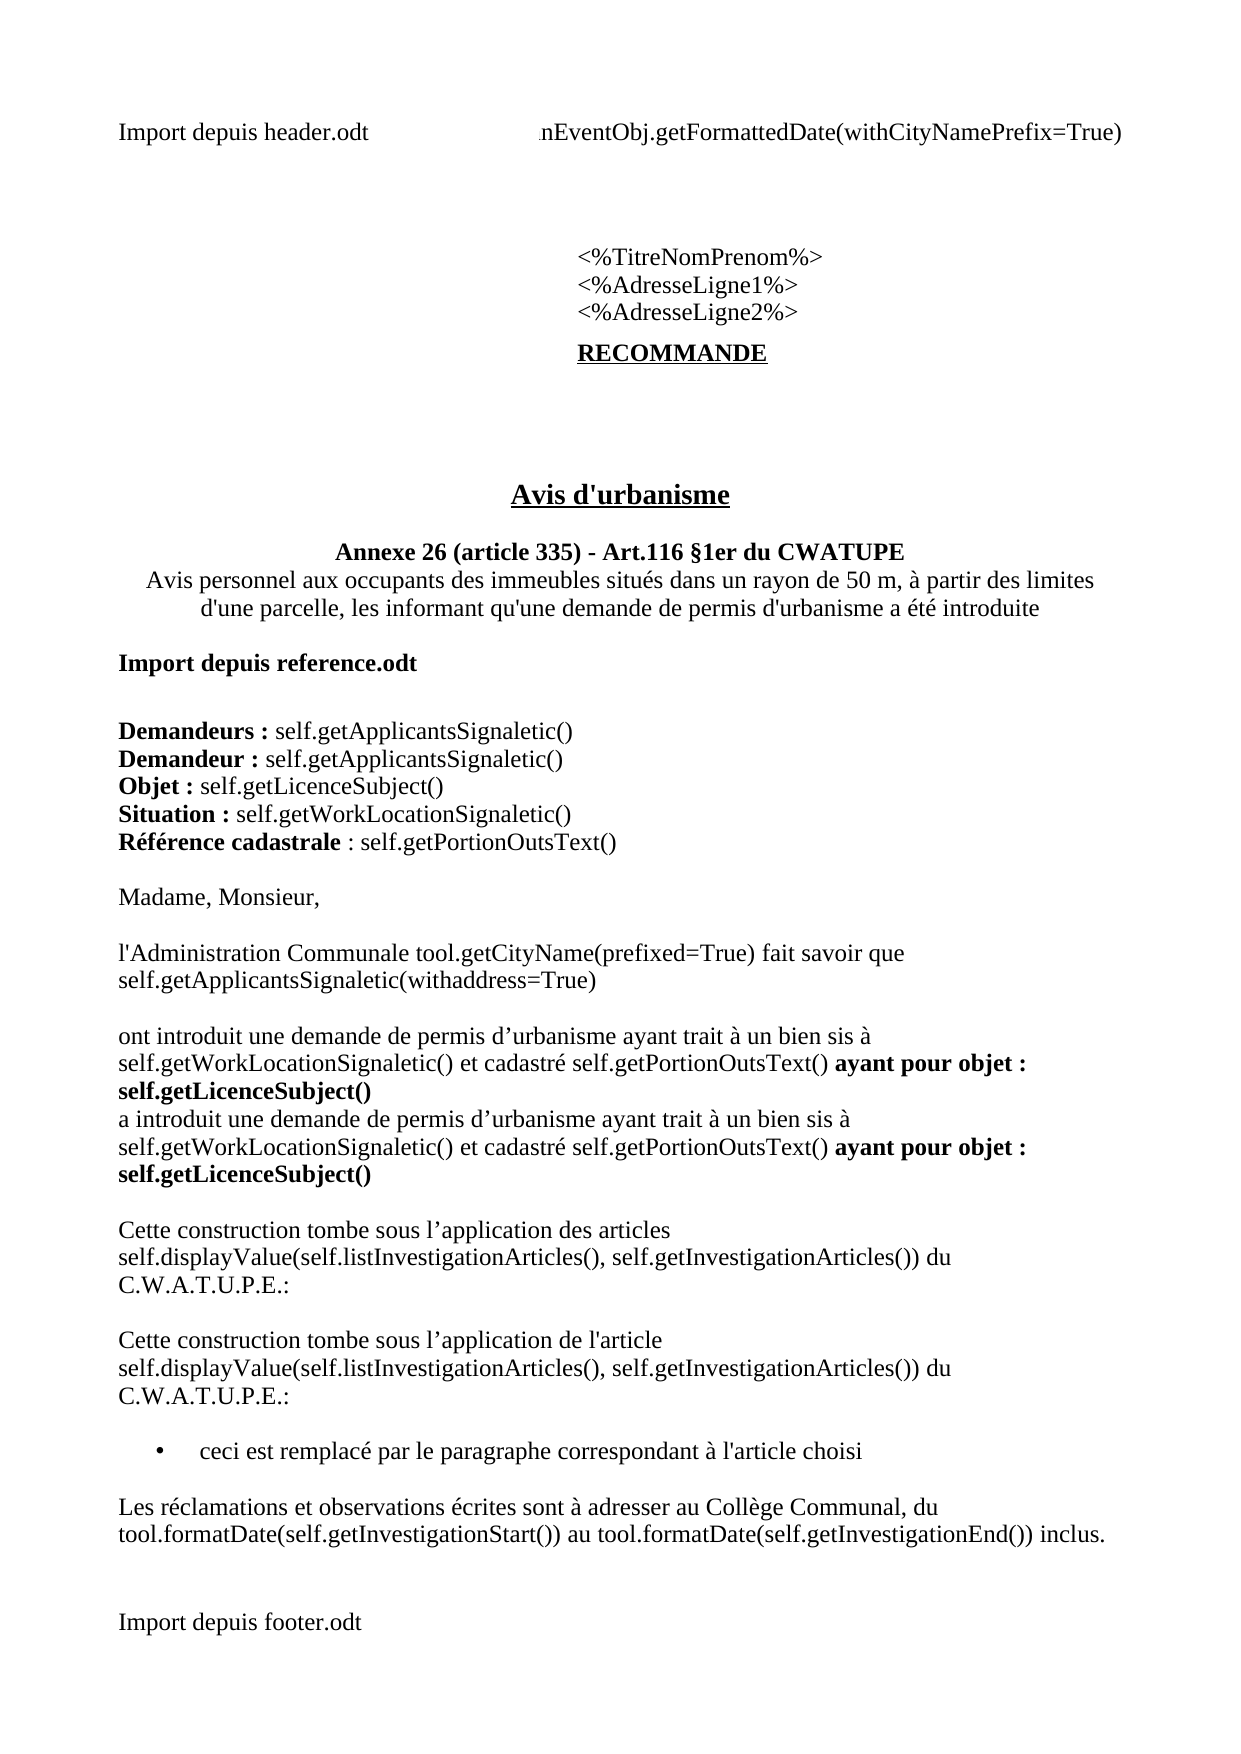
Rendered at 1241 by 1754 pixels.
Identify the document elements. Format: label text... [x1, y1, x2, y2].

text ont introduit une demande de permis d’urbanisme ayant trait à un bien sis à self.getWorkLocationSignaletic() et cadastré self.getPortionOutsText() ayant pour objet : self.getLicenceSubject() [118, 1022, 1122, 1105]
text Demandeurs : self.getApplicantsSignaletic() [118, 717, 1122, 745]
text urbanEventObj.getFormattedDate(withCityNamePrefix=True) [118, 118, 1122, 427]
text Référence cadastrale : self.getPortionOutsText() [118, 828, 1122, 856]
text l'Administration Communale tool.getCityName(prefixed=True) fait savoir que self.getApplicantsSignaletic(withaddress=True) [118, 939, 1122, 994]
text Cette construction tombe sous l’application de l'article self.displayValue(self.listInvestigationArticles(), self.getInvestigationArticles()) du C.W.A.T.U.P.E.: [118, 1299, 1122, 1410]
text Import depuis reference.odt [118, 649, 1122, 677]
text Situation : self.getWorkLocationSignaletic() [118, 800, 1122, 828]
text Avis d'urbanisme [118, 478, 1122, 511]
text Import depuis header.odt [118, 118, 539, 146]
text Les réclamations et observations écrites sont à adresser au Collège Communal, du tool.formatDate(self.getInvestigationStart()) au tool.formatDate(self.getInvestigationEnd()) inclus. [118, 1493, 1122, 1548]
text Objet : self.getLicenceSubject() [118, 772, 1122, 800]
list ceci est remplacé par le paragraphe correspondant à l'article choisi [156, 1437, 1122, 1465]
text RECOMMANDE [577, 339, 1028, 366]
text Cette construction tombe sous l’application des articles self.displayValue(self.listInvestigationArticles(), self.getInvestigationArticles()) du C.W.A.T.U.P.E.: [118, 1188, 1122, 1299]
text Madame, Monsieur, [118, 883, 1122, 911]
text a introduit une demande de permis d’urbanisme ayant trait à un bien sis à self.getWorkLocationSignaletic() et cadastré self.getPortionOutsText() ayant pour objet : self.getLicenceSubject() [118, 1105, 1122, 1188]
text Avis personnel aux occupants des immeubles situés dans un rayon de 50 m, à partir des limites d'une parcelle, les informant qu'une demande de permis d'urbanisme a été introduite [118, 566, 1122, 621]
text <%TitreNomPrenom%> <%AdresseLigne1%> <%AdresseLigne2%> [577, 243, 1028, 326]
text Annexe 26 (article 335) - Art.116 §1er du CWATUPE [118, 538, 1122, 566]
text Demandeur : self.getApplicantsSignaletic() [118, 745, 1122, 772]
